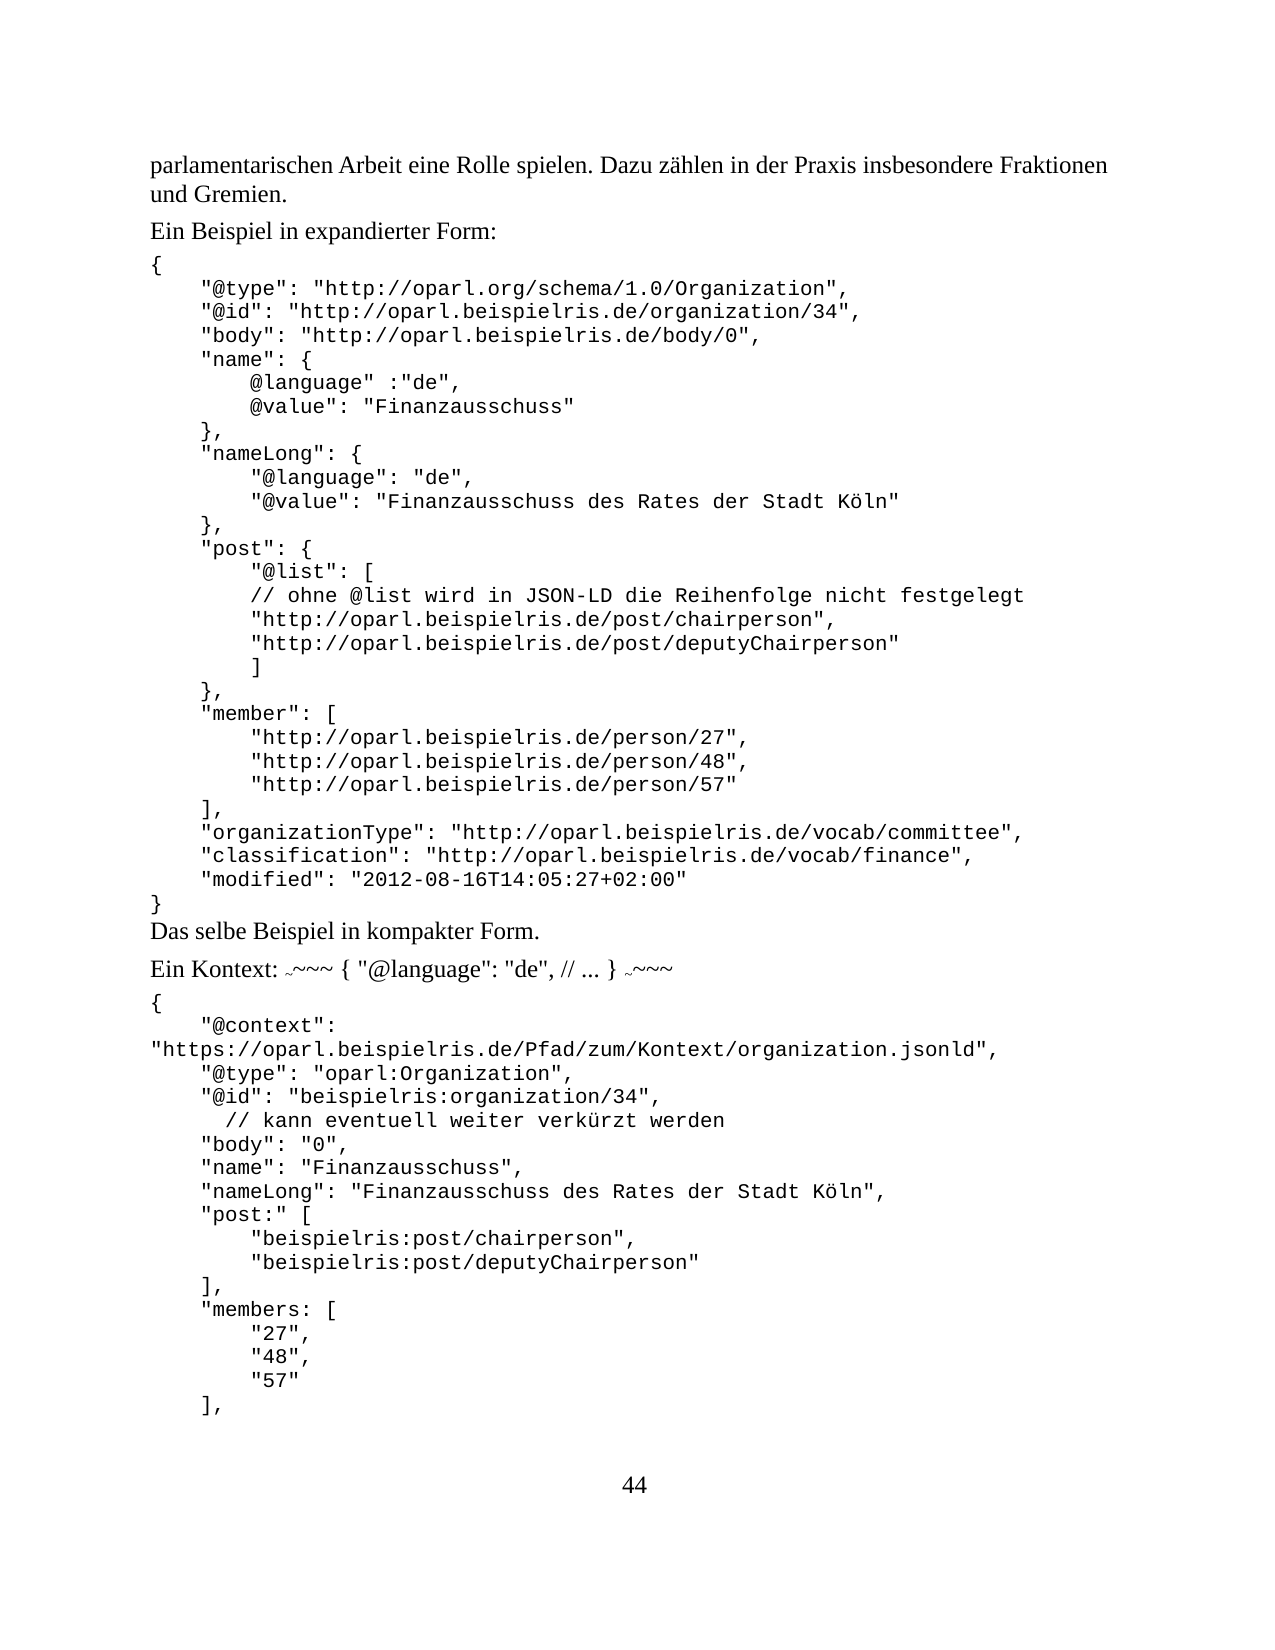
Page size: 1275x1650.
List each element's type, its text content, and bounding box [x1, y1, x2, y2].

text "post:" [ [150, 1204, 1125, 1228]
text ], [150, 798, 1125, 822]
text }, [150, 420, 1125, 443]
text { [150, 254, 1125, 278]
text // kann eventuell weiter verkürzt werden [150, 1110, 1125, 1133]
text // ohne @list wird in JSON-LD die Reihenfolge nicht festgelegt [150, 585, 1125, 609]
text "57" [150, 1370, 1125, 1394]
text "member": [ [150, 703, 1125, 727]
text "modified": "2012-08-16T14:05:27+02:00" [150, 869, 1125, 893]
text ], [150, 1394, 1125, 1417]
text "@type": "oparl:Organization", [150, 1063, 1125, 1086]
text "beispielris:post/chairperson", [150, 1228, 1125, 1252]
text "classification": "http://oparl.beispielris.de/vocab/finance", [150, 845, 1125, 869]
text "name": { [150, 349, 1125, 372]
text "http://oparl.beispielris.de/person/57" [150, 774, 1125, 798]
text "@value": "Finanzausschuss des Rates der Stadt Köln" [150, 491, 1125, 514]
text "http://oparl.beispielris.de/person/48", [150, 751, 1125, 774]
text @language" :"de", [150, 372, 1125, 396]
text }, [150, 514, 1125, 538]
text "name": "Finanzausschuss", [150, 1157, 1125, 1181]
text "http://oparl.beispielris.de/post/deputyChairperson" [150, 632, 1125, 656]
text "27", [150, 1323, 1125, 1346]
text "post": { [150, 538, 1125, 562]
text }, [150, 680, 1125, 703]
text ] [150, 656, 1125, 680]
text Ein Beispiel in expandierter Form: [150, 216, 1125, 245]
text "http://oparl.beispielris.de/post/chairperson", [150, 609, 1125, 632]
text "nameLong": { [150, 443, 1125, 467]
text "@type": "http://oparl.org/schema/1.0/Organization", [150, 278, 1125, 301]
text "body": "http://oparl.beispielris.de/body/0", [150, 325, 1125, 349]
text ], [150, 1275, 1125, 1299]
text { [150, 992, 1125, 1015]
text Ein Kontext: ~~~~ { "@language": "de", // ... } ~~~~ [150, 954, 1125, 983]
text "http://oparl.beispielris.de/person/27", [150, 727, 1125, 751]
text } [150, 893, 1125, 916]
text "@language": "de", [150, 467, 1125, 491]
text "@list": [ [150, 562, 1125, 585]
text "nameLong": "Finanzausschuss des Rates der Stadt Köln", [150, 1181, 1125, 1204]
text "organizationType": "http://oparl.beispielris.de/vocab/committee", [150, 822, 1125, 845]
text Das selbe Beispiel in kompakter Form. [150, 916, 1125, 945]
text "members: [ [150, 1299, 1125, 1323]
text "beispielris:post/deputyChairperson" [150, 1252, 1125, 1275]
text "48", [150, 1346, 1125, 1370]
text "@id": "http://oparl.beispielris.de/organization/34", [150, 301, 1125, 325]
text @value": "Finanzausschuss" [150, 396, 1125, 420]
text "body": "0", [150, 1133, 1125, 1157]
text "@id": "beispielris:organization/34", [150, 1086, 1125, 1110]
text "@context": "https://oparl.beispielris.de/Pfad/zum/Kontext/organization.jsonld", [150, 1015, 1125, 1063]
text parlamentarischen Arbeit eine Rolle spielen. Dazu zählen in der Praxis insbesondere Fraktionen und Gremien. [150, 150, 1125, 207]
